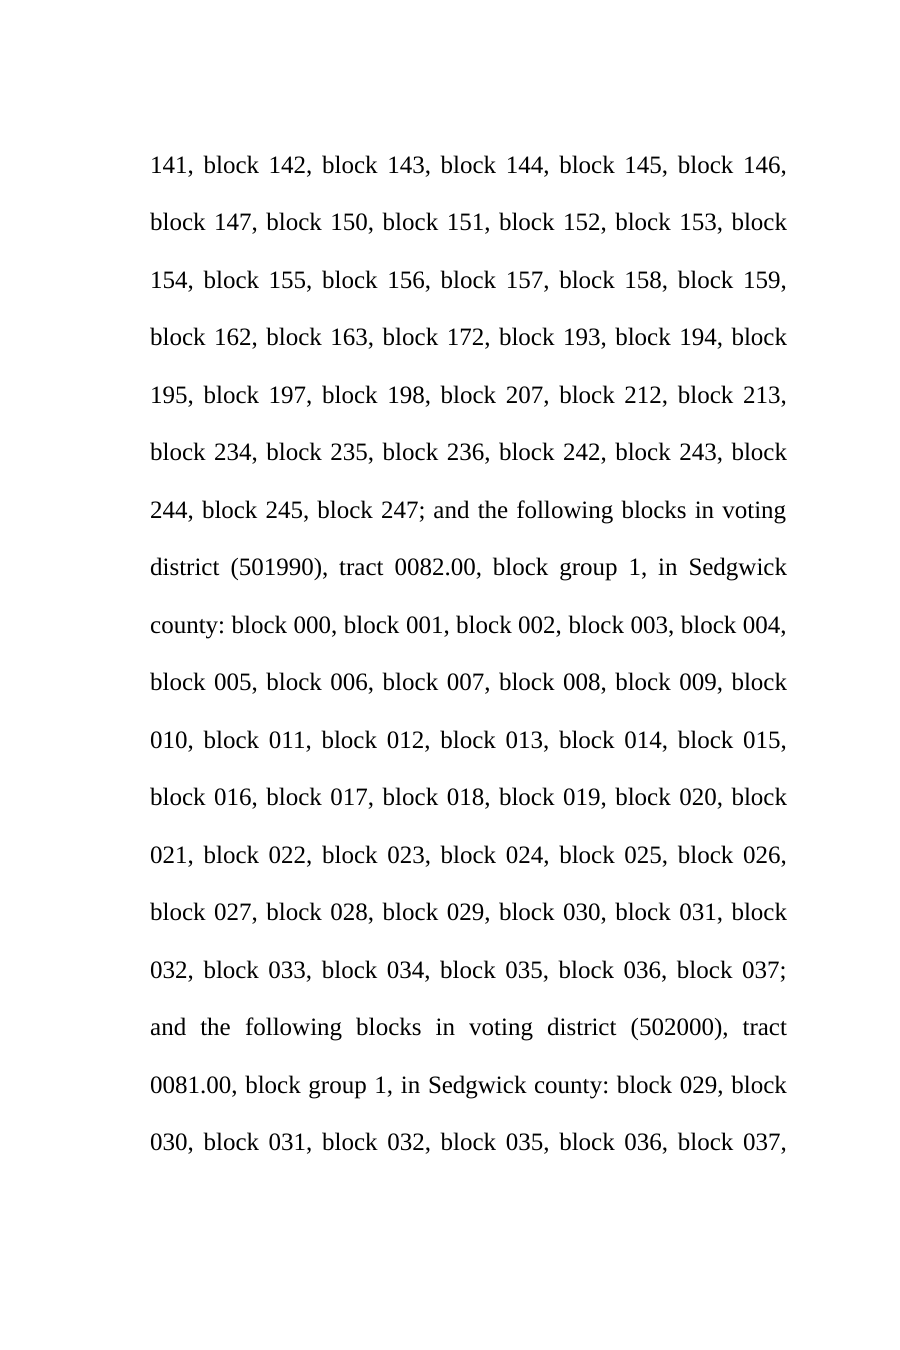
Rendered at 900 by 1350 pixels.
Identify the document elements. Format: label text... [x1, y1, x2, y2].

text 141, block 142, block 143, block 144, block 145, block 146, block 147, block 150, block 151, block 152, block 153, block 154, block 155, block 156, block 157, block 158, block 159, block 162, block 163, block 172, block 193, block 194, block 195, block 197, block 198, block 207, block 212, block 213, block 234, block 235, block 236, block 242, block 243, block 244, block 245, block 247; and the following blocks in voting district (501990), tract 0082.00, block group 1, in Sedgwick county: block 000, block 001, block 002, block 003, block 004, block 005, block 006, block 007, block 008, block 009, block 010, block 011, block 012, block 013, block 014, block 015, block 016, block 017, block 018, block 019, block 020, block 021, block 022, block 023, block 024, block 025, block 026, block 027, block 028, block 029, block 030, block 031, block 032, block 033, block 034, block 035, block 036, block 037; and the following blocks in voting district (502000), tract 0081.00, block group 1, in Sedgwick county: block 029, block 030, block 031, block 032, block 035, block 036, block 037, [150, 150, 787, 1156]
